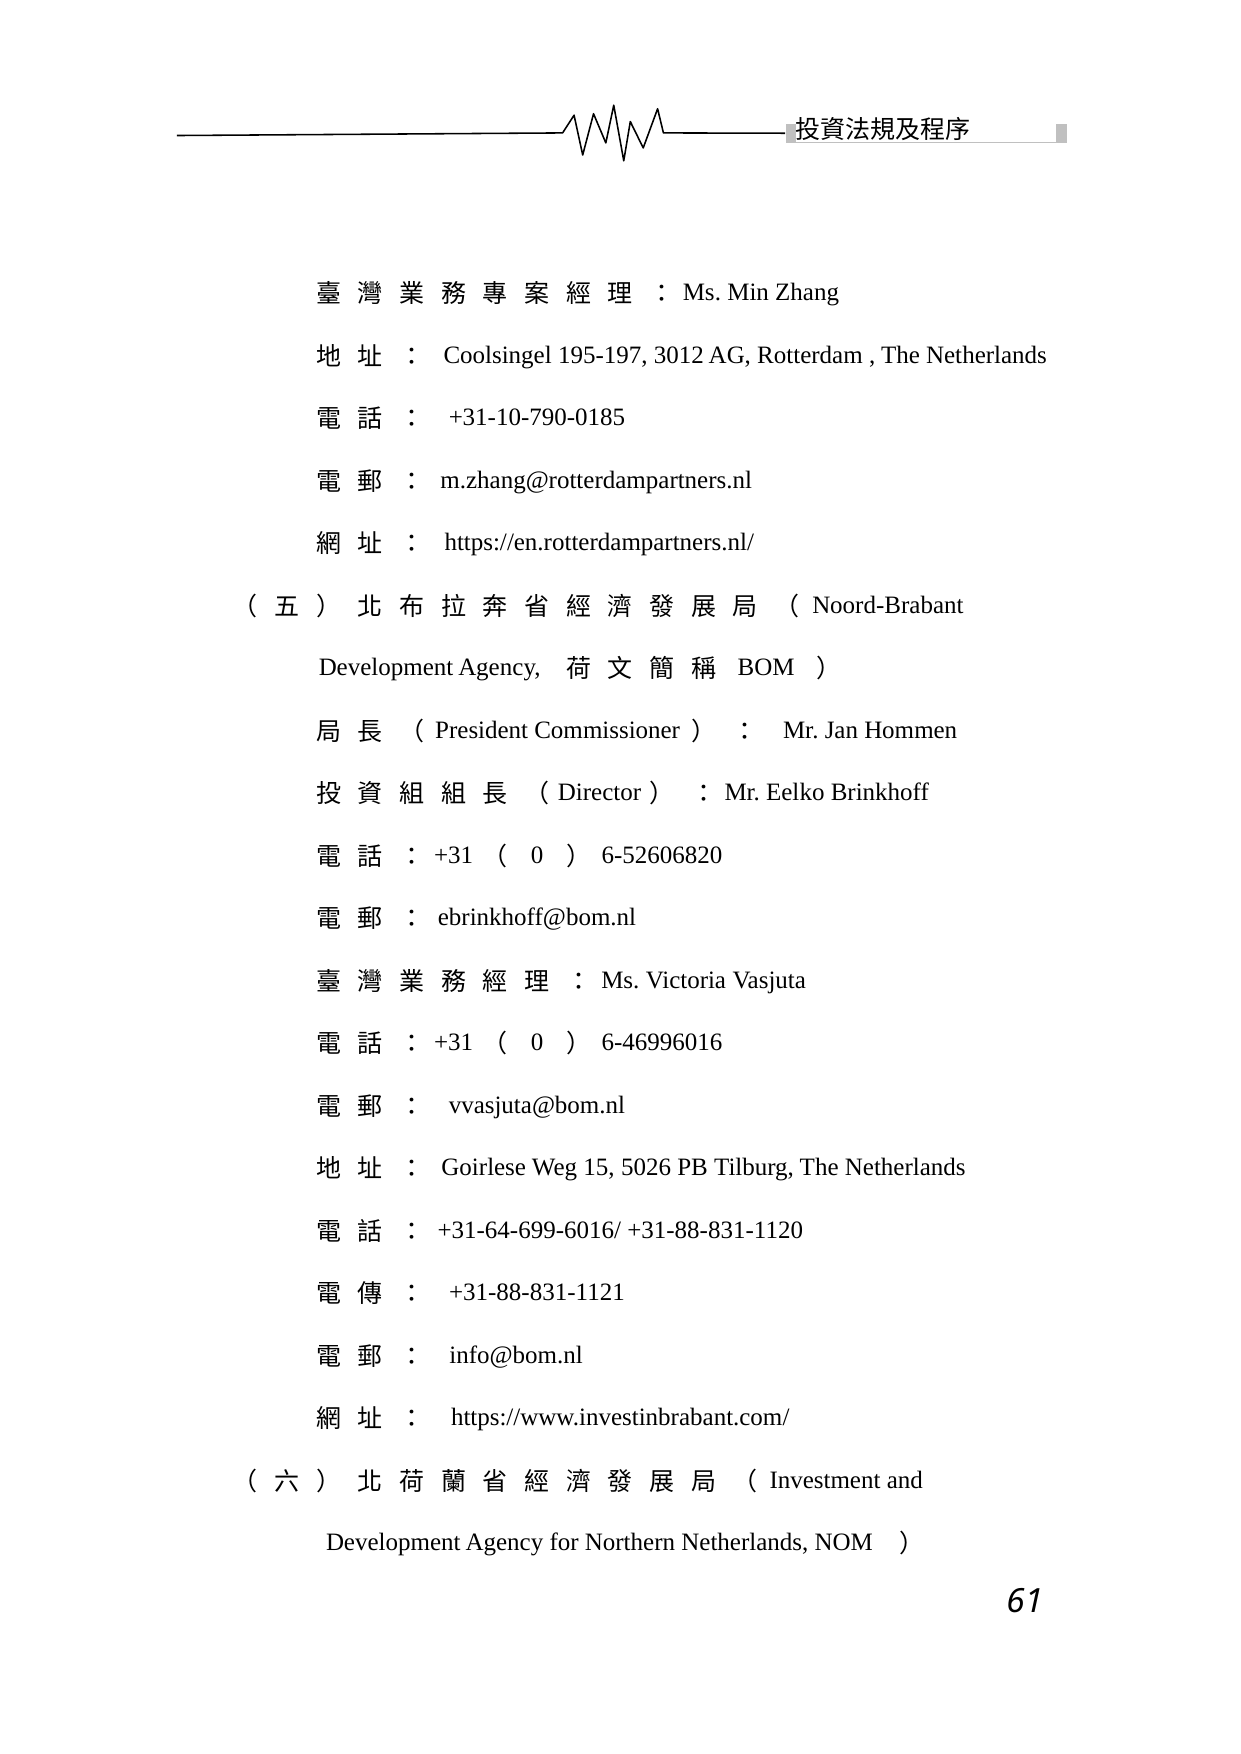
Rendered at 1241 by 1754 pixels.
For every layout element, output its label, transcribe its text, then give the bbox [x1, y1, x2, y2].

text （五）北布拉奔省經濟發展局（Noord-Brabant Development Agency, 荷文簡稱BOM） [207, 563, 1058, 688]
text 網址：https://www.investinbrabant.com/ [281, 1375, 1058, 1438]
text 局長（President Commissioner）：Mr. Jan Hommen [281, 688, 1058, 750]
text 投資組組長（Director）：Mr. Eelko Brinkhoff [281, 750, 1058, 813]
text 地址：Coolsingel 195-197, 3012 AG, Rotterdam , The Netherlands [281, 313, 1058, 375]
text 電話：+31（0）6-52606820 [281, 813, 1058, 875]
text （六）北荷蘭省經濟發展局（Investment and Development Agency for Northern Netherlands, NOM） [207, 1438, 1058, 1563]
text 臺灣業務專案經理：Ms. Min Zhang [281, 250, 1058, 313]
text 地址：Goirlese Weg 15, 5026 PB Tilburg, The Netherlands [281, 1125, 1058, 1188]
text 電話：+31-64-699-6016/ +31-88-831-1120 [281, 1188, 1058, 1250]
text 電郵：m.zhang@rotterdampartners.nl [281, 438, 1058, 500]
text 電話：+31-10-790-0185 [281, 375, 1058, 438]
text 電話：+31（0）6-46996016 [281, 1000, 1058, 1063]
text 電傳：+31-88-831-1121 [281, 1250, 1058, 1313]
text 網址：https://en.rotterdampartners.nl/ [281, 500, 1058, 563]
text 電郵：vvasjuta@bom.nl [281, 1063, 1058, 1125]
text 臺灣業務經理：Ms. Victoria Vasjuta [281, 938, 1058, 1000]
text 電郵：ebrinkhoff@bom.nl [281, 875, 1058, 938]
text 電郵：info@bom.nl [281, 1313, 1058, 1375]
